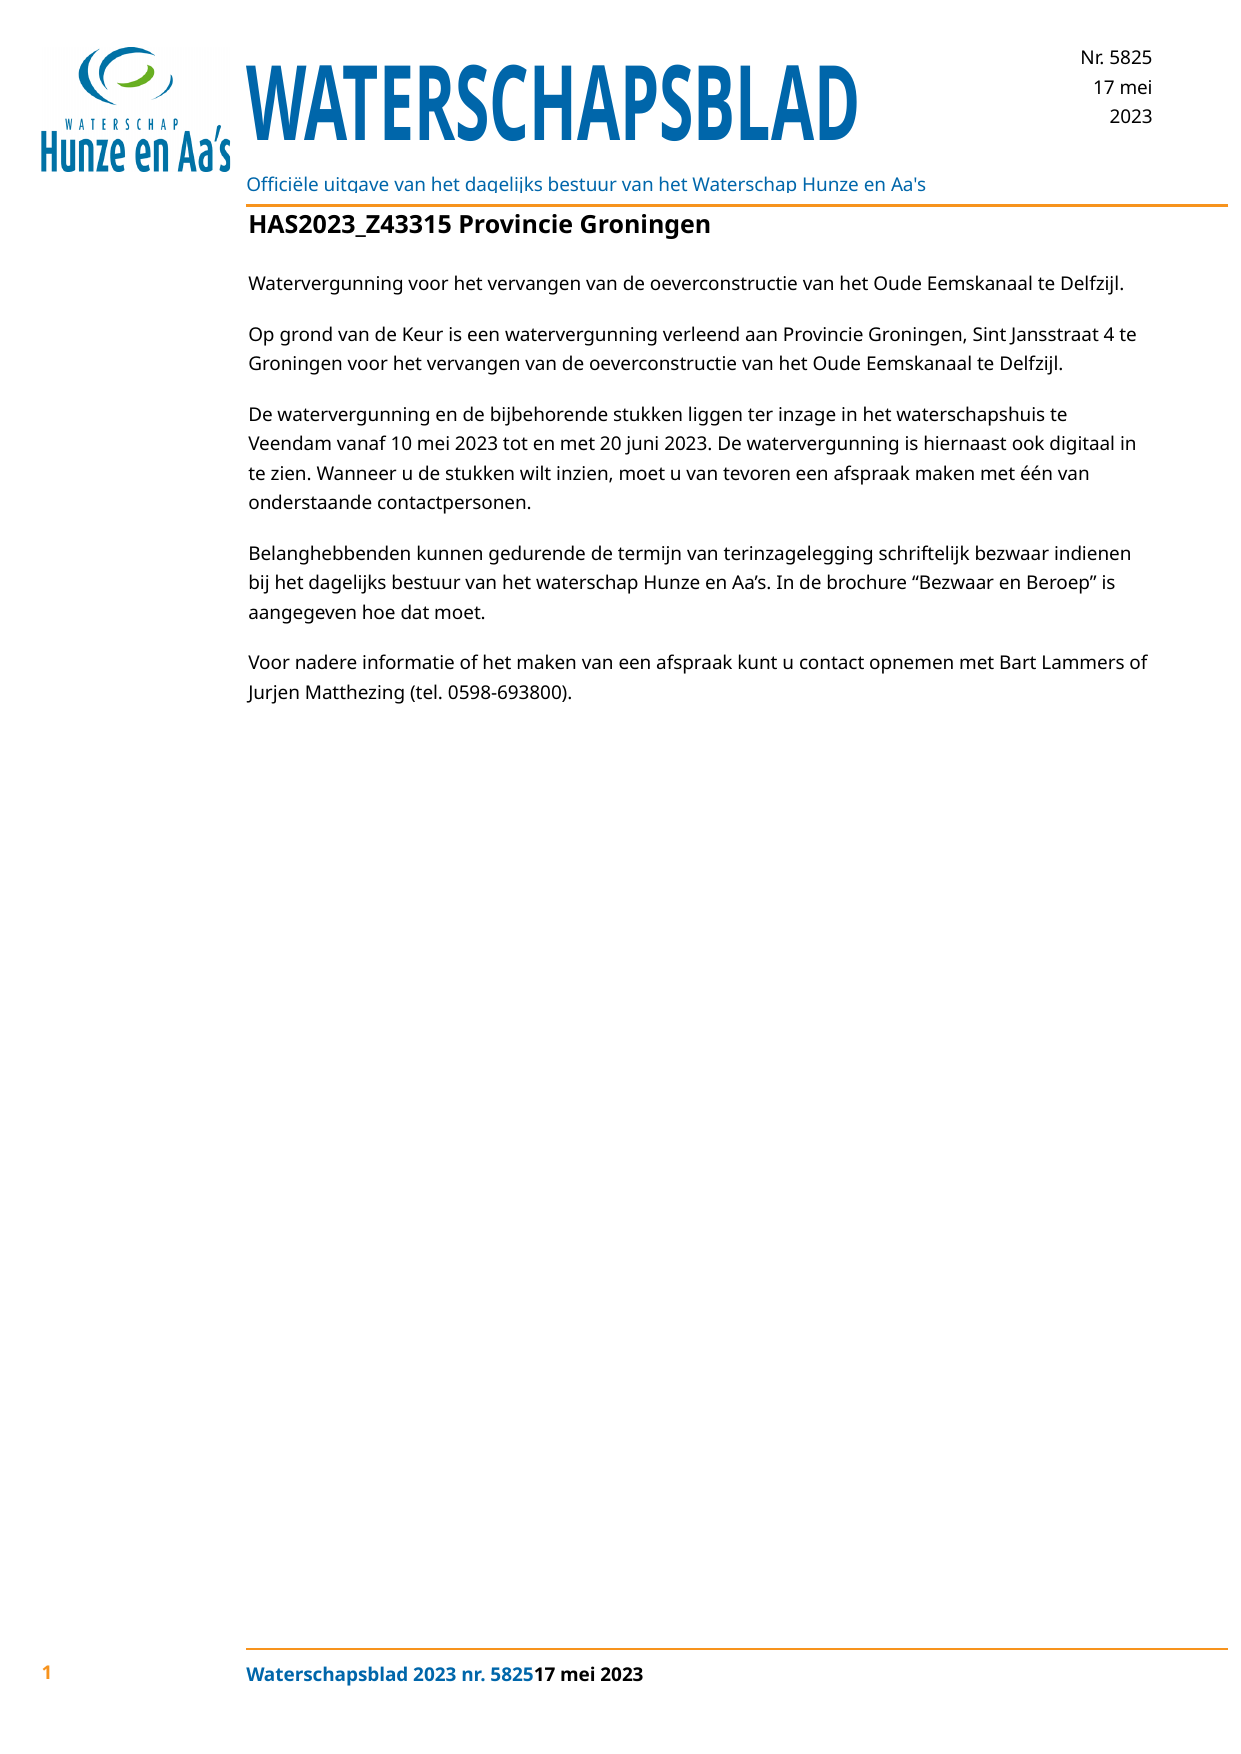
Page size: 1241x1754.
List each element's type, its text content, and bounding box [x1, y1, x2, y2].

text De watervergunning en de bijbehorende stukken liggen ter inzage in het waterschapshuis te Veendam vanaf 10 mei 2023 tot en met 20 juni 2023. De watervergunning is hiernaast ook digitaal in te zien. Wanneer u de stukken wilt inzien, moet u van tevoren een afspraak maken met één van onderstaande contactpersonen. [248, 401, 1152, 515]
picture [47, 154, 51, 172]
picture [41, 47, 231, 172]
text Belanghebbenden kunnen gedurende de termijn van terinzagelegging schriftelijk bezwaar indienen bij het dagelijks bestuur van het waterschap Hunze en Aa’s. In de brochure “Bezwaar en Beroep” is aangegeven hoe dat moet. [248, 540, 1152, 625]
picture [226, 145, 231, 156]
text Op grond van de Keur is een watervergunning verleend aan Provincie Groningen, Sint Jansstraat 4 te Groningen voor het vervangen van de oeverconstructie van het Oude Eemskanaal te Delfzijl. [248, 321, 1152, 376]
text HAS2023_Z43315 Provincie Groningen [248, 207, 1152, 241]
text Voor nadere informatie of het maken van een afspraak kunt u contact opnemen met Bart Lammers of Jurjen Matthezing (tel. 0598-693800). [248, 649, 1152, 705]
picture [183, 163, 191, 172]
text Watervergunning voor het vervangen van de oeverconstructie van het Oude Eemskanaal te Delfzijl. [248, 270, 1152, 296]
